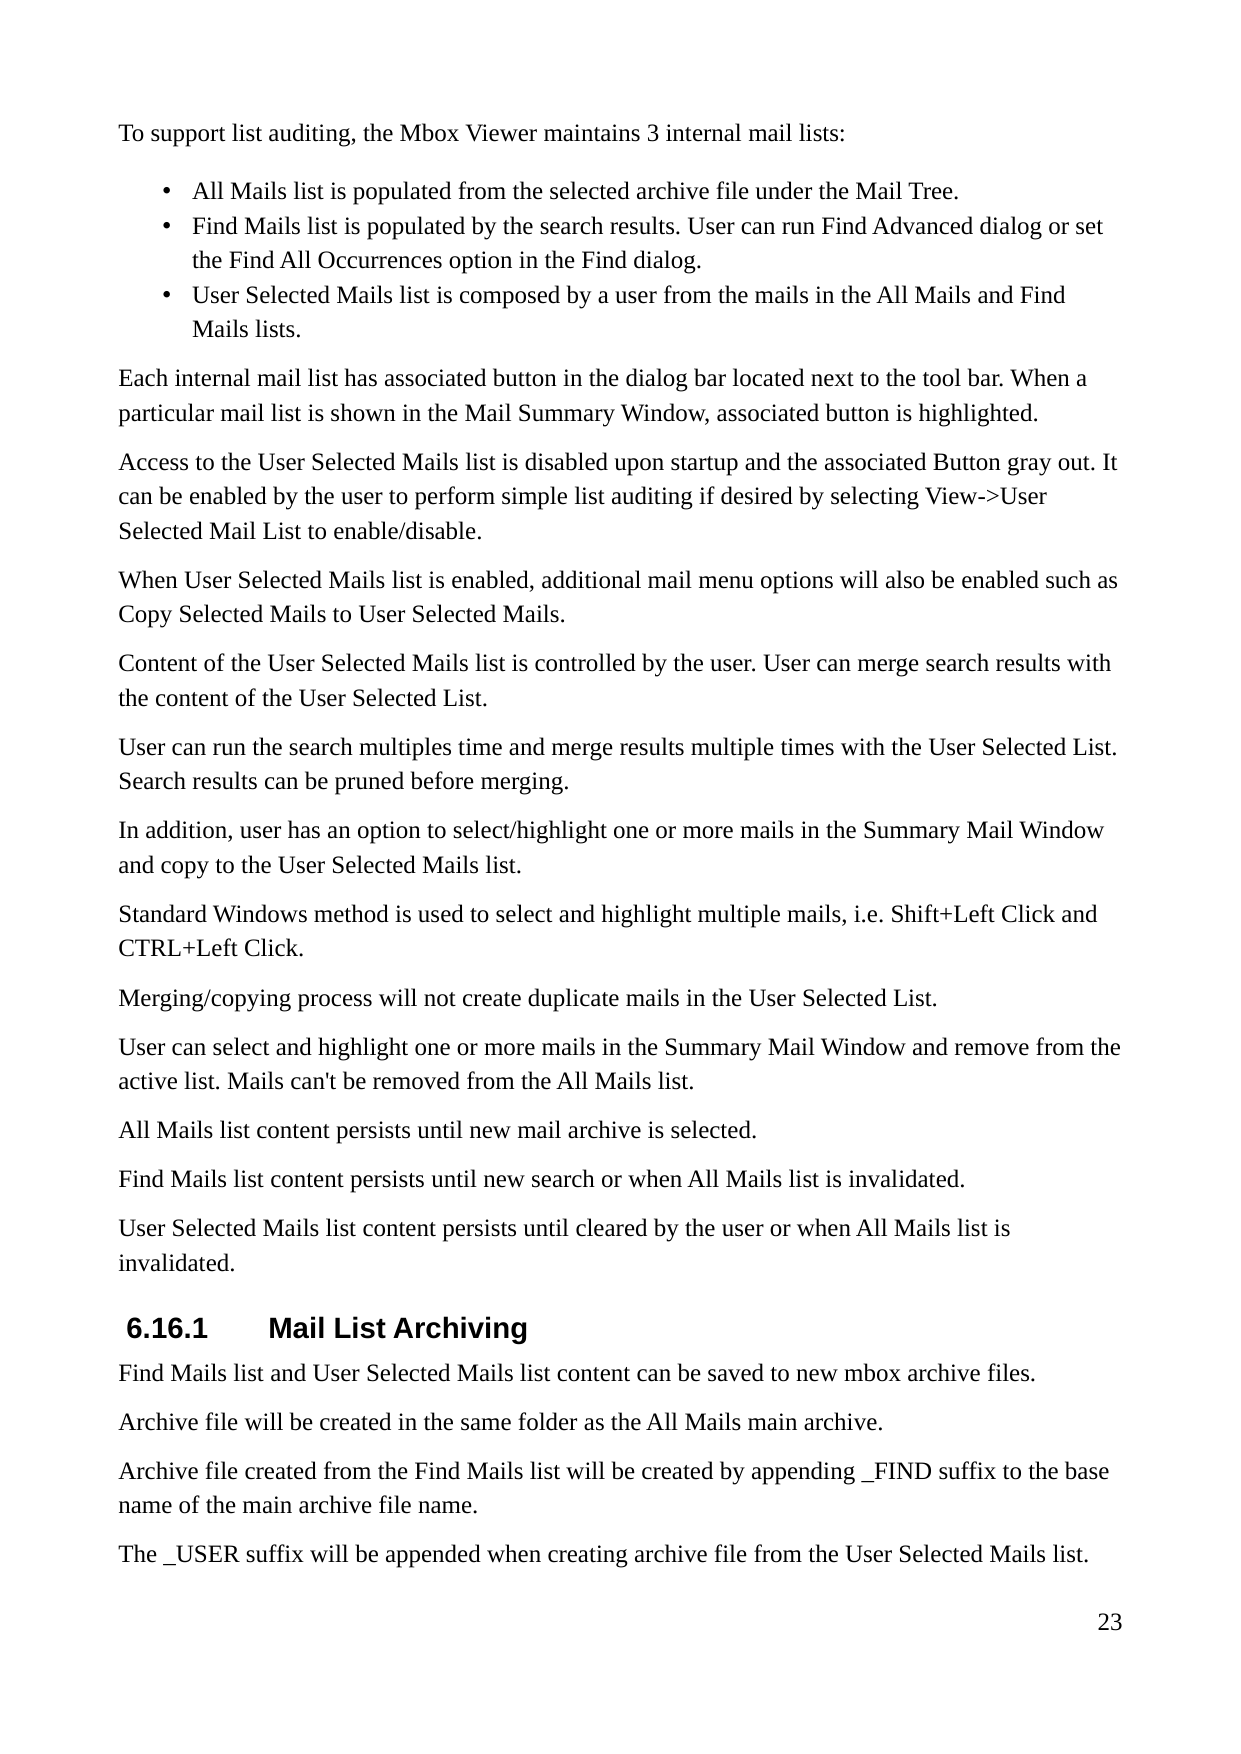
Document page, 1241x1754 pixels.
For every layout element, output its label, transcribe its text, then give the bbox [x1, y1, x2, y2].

text Access to the User Selected Mails list is disabled upon startup and the associated Button gray out. It can be enabled by the user to perform simple list auditing if desired by selecting View->User Selected Mail List to enable/disable. [118, 447, 1122, 544]
text User Selected Mails list content persists until cleared by the user or when All Mails list is invalidated. [118, 1213, 1122, 1277]
list All Mails list is populated from the selected archive file under the Mail Tree. [162, 176, 1122, 205]
text Standard Windows method is used to select and highlight multiple mails, i.e. Shift+Left Click and CTRL+Left Click. [118, 899, 1122, 962]
text Archive file will be created in the same folder as the All Mails main archive. [118, 1407, 1122, 1436]
text In addition, user has an option to select/highlight one or more mails in the Summary Mail Window and copy to the User Selected Mails list. [118, 816, 1122, 879]
text Archive file created from the Find Mails list will be created by appending _FIND suffix to the base name of the main archive file name. [118, 1456, 1122, 1519]
text To support list auditing, the Mbox Viewer maintains 3 internal mail lists: [118, 118, 1122, 147]
text Content of the User Selected Mails list is controlled by the user. User can merge search results with the content of the User Selected List. [118, 648, 1122, 712]
text Find Mails list and User Selected Mails list content can be saved to new mbox archive files. [118, 1358, 1122, 1386]
text Find Mails list content persists until new search or when All Mails list is invalidated. [118, 1164, 1122, 1193]
text When User Selected Mails list is enabled, additional mail menu options will also be enabled such as Copy Selected Mails to User Selected Mails. [118, 565, 1122, 628]
list Find Mails list is populated by the search results. User can run Find Advanced dialog or set the Find All Occurrences option in the Find dialog. [162, 211, 1122, 274]
text Merging/copying process will not create duplicate mails in the User Selected List. [118, 983, 1122, 1011]
text All Mails list content persists until new mail archive is selected. [118, 1115, 1122, 1144]
subtitle Mail List Archiving [118, 1311, 1122, 1345]
text User can select and highlight one or more mails in the Summary Mail Window and remove from the active list. Mails can't be removed from the All Mails list. [118, 1032, 1122, 1095]
text Each internal mail list has associated button in the dialog bar located next to the tool bar. When a particular mail list is shown in the Mail Summary Window, associated button is highlighted. [118, 363, 1122, 427]
text The _USER suffix will be appended when creating archive file from the User Selected Mails list. [118, 1539, 1122, 1568]
text User can run the search multiples time and merge results multiple times with the User Selected List. Search results can be pruned before merging. [118, 732, 1122, 795]
list User Selected Mails list is composed by a user from the mails in the All Mails and Find Mails lists. [162, 280, 1122, 343]
